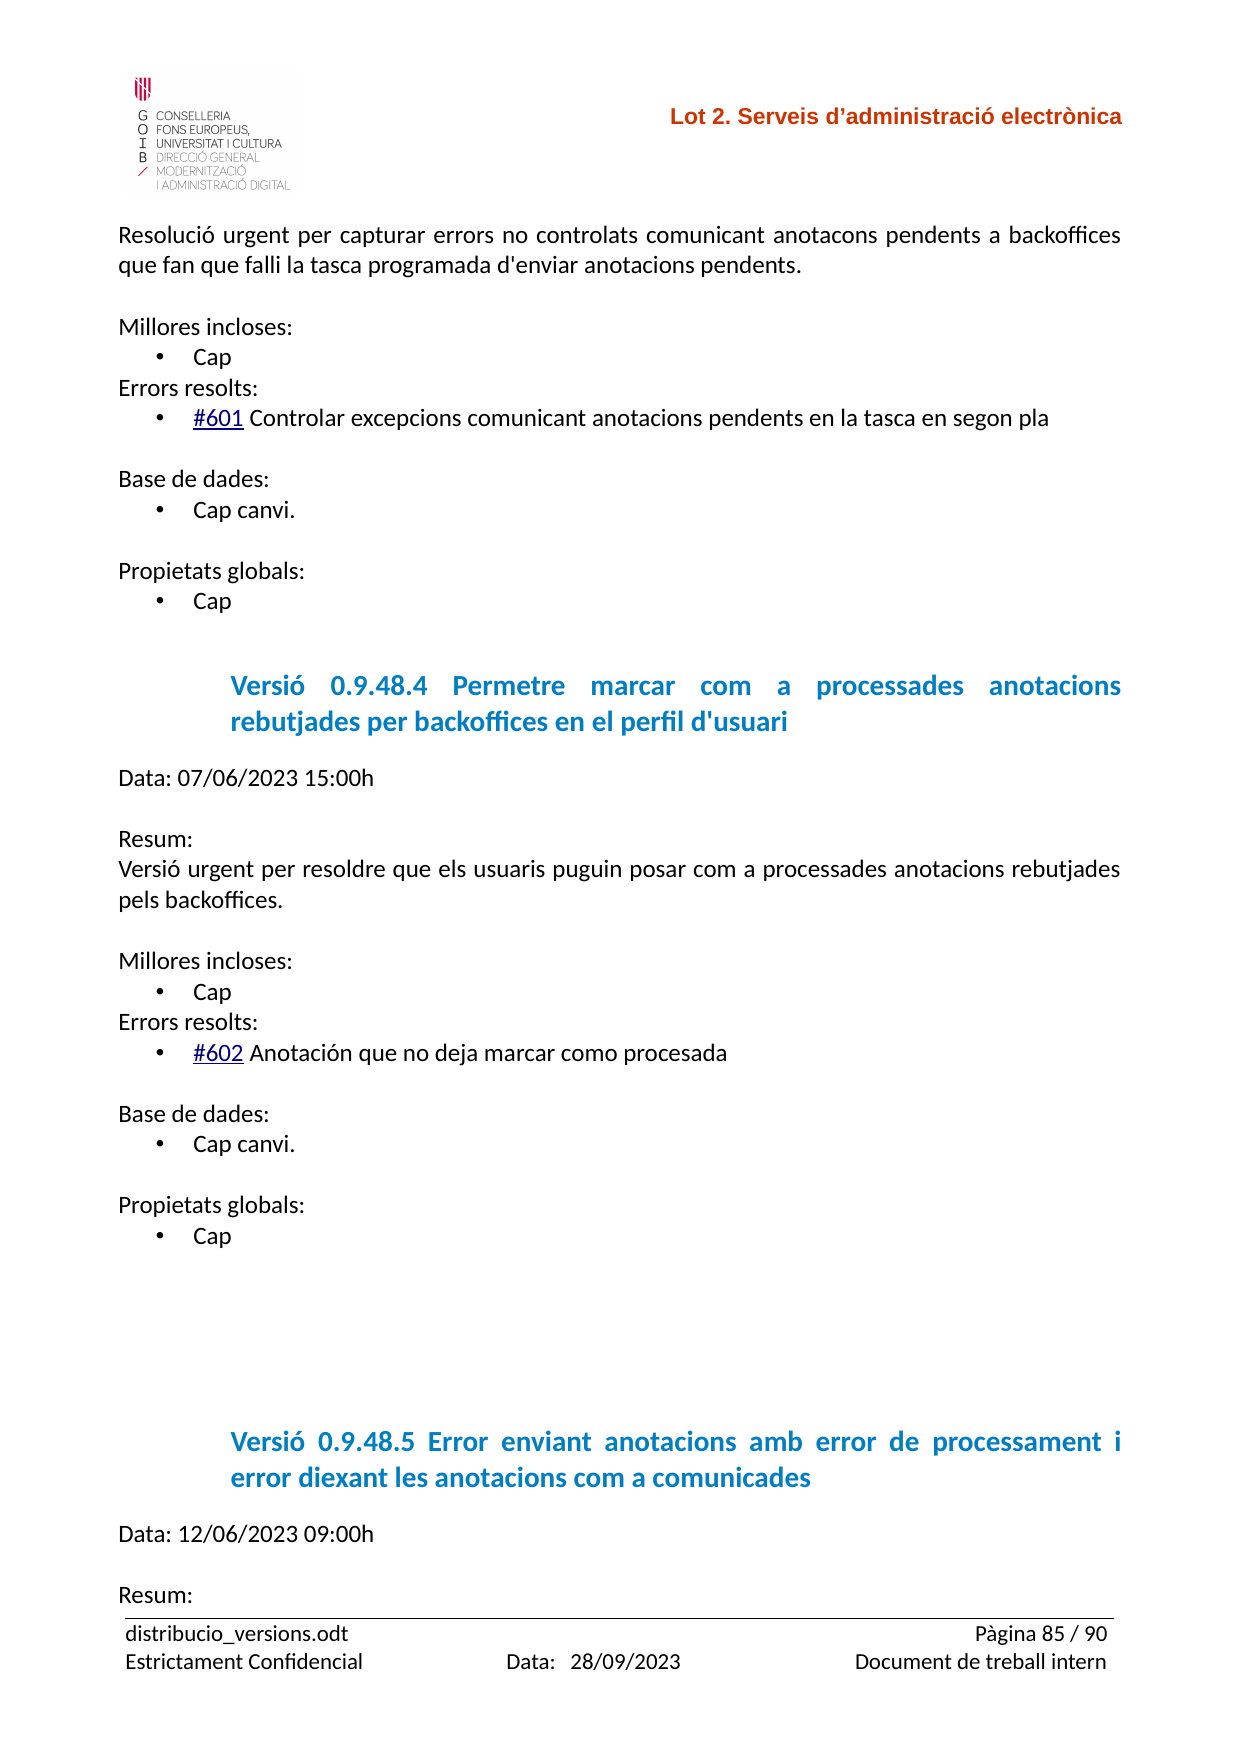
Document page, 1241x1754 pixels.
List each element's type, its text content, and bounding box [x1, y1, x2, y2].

text Base de dades: [118, 1098, 1122, 1128]
text Errors resolts: [118, 1006, 1122, 1037]
text Base de dades: [118, 463, 1122, 494]
text Millores incloses: [118, 311, 1122, 341]
picture [126, 70, 299, 197]
list Cap canvi. [156, 1128, 1122, 1159]
text Errors resolts: [118, 372, 1122, 402]
list Cap canvi. [156, 494, 1122, 524]
list #601 Controlar excepcions comunicant anotacions pendents en la tasca en segon pla [156, 402, 1122, 433]
list Cap [156, 341, 1122, 372]
text Propietats globals: [118, 555, 1122, 585]
list Cap [156, 976, 1122, 1006]
text Resum: [118, 823, 1122, 853]
list Cap [156, 585, 1122, 616]
text Data: 12/06/2023 09:00h [118, 1518, 1122, 1549]
text Millores incloses: [118, 945, 1122, 976]
text Propietats globals: [118, 1189, 1122, 1220]
list Cap [156, 1220, 1122, 1250]
subtitle Versió 0.9.48.4 Permetre marcar com a processades anotacions rebutjades per backoffices en el perfil d'usuari [153, 667, 1122, 738]
text Resum: [118, 1579, 1122, 1610]
list #602 Anotación que no deja marcar como procesada [156, 1037, 1122, 1067]
text Resolució urgent per capturar errors no controlats comunicant anotacons pendents a backoffices que fan que falli la tasca programada d'enviar anotacions pendents. [118, 219, 1122, 280]
text Versió urgent per resoldre que els usuaris puguin posar com a processades anotacions rebutjades pels backoffices. [118, 853, 1122, 914]
subtitle Versió 0.9.48.5 Error enviant anotacions amb error de processament i error diexant les anotacions com a comunicades [153, 1423, 1122, 1495]
text Data: 07/06/2023 15:00h [118, 762, 1122, 792]
